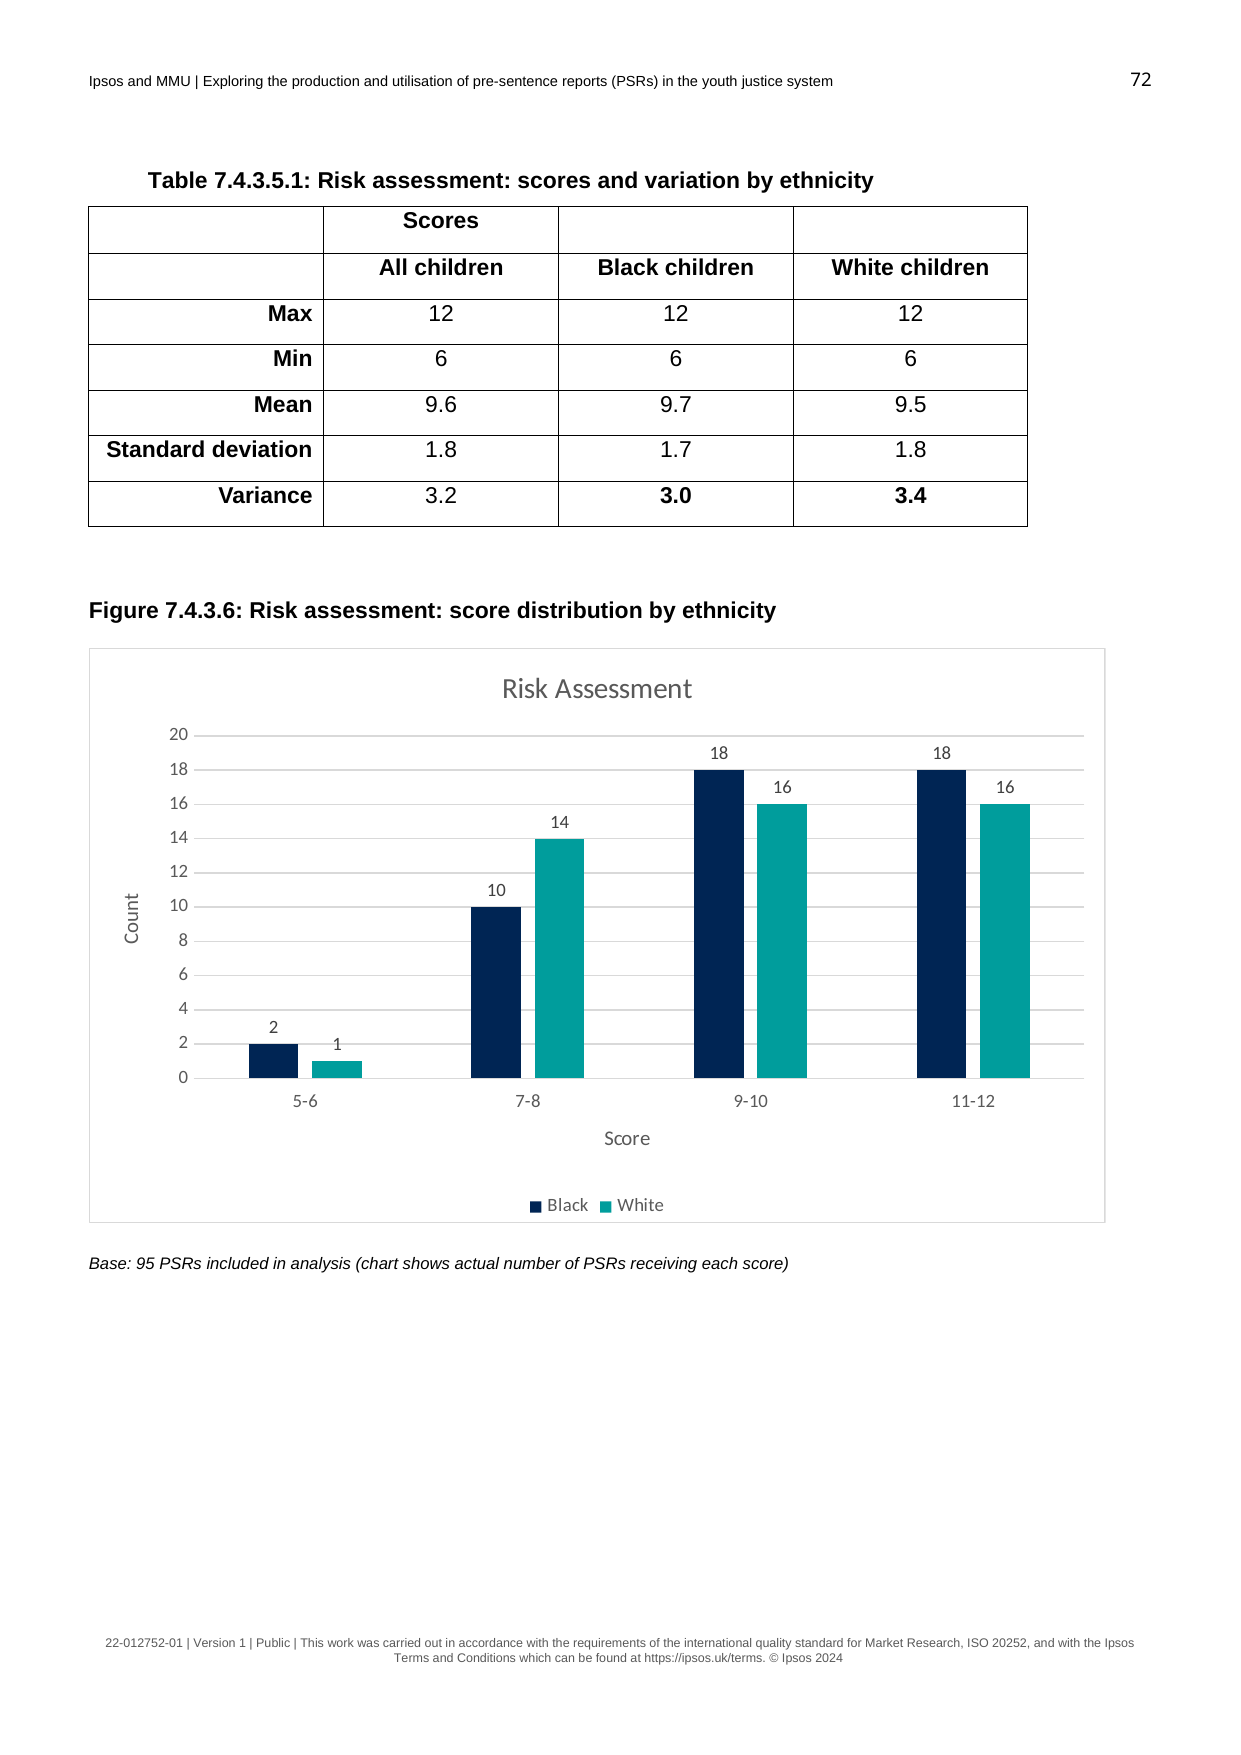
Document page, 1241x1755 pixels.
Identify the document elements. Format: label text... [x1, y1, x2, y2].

list Risk assessment: scores and variation by ethnicity [148, 167, 1152, 193]
table_header [559, 207, 793, 253]
table_cell 9.7 [559, 391, 793, 435]
table_header [89, 207, 323, 253]
table_cell 6 [324, 345, 558, 390]
table_cell Variance [89, 482, 323, 526]
table_cell 9.5 [794, 391, 1027, 435]
table_cell 3.2 [324, 482, 558, 526]
table_cell 3.0 [559, 482, 793, 526]
table_cell 3.4 [794, 482, 1027, 526]
table_header [794, 207, 1027, 253]
table_cell 9.6 [324, 391, 558, 435]
table_cell Min [89, 345, 323, 390]
table_cell Standard deviation [89, 436, 323, 481]
table_cell 12 [559, 300, 793, 344]
table_cell Mean [89, 391, 323, 435]
table_cell 12 [794, 300, 1027, 344]
table_cell 6 [559, 345, 793, 390]
table_cell Black children [559, 254, 793, 299]
list Risk assessment: score distribution by ethnicity [89, 597, 1152, 623]
table_cell [89, 254, 323, 299]
table_cell 1.8 [324, 436, 558, 481]
table_cell Max [89, 300, 323, 344]
table_header Scores [324, 207, 558, 253]
table_cell All children [324, 254, 558, 299]
table_cell White children [794, 254, 1027, 299]
table_cell 1.8 [794, 436, 1027, 481]
table_cell 1.7 [559, 436, 793, 481]
table_cell 12 [324, 300, 558, 344]
table_cell 6 [794, 345, 1027, 390]
text Base: 95 PSRs included in analysis (chart shows actual number of PSRs receiving each score) [89, 1253, 1152, 1273]
